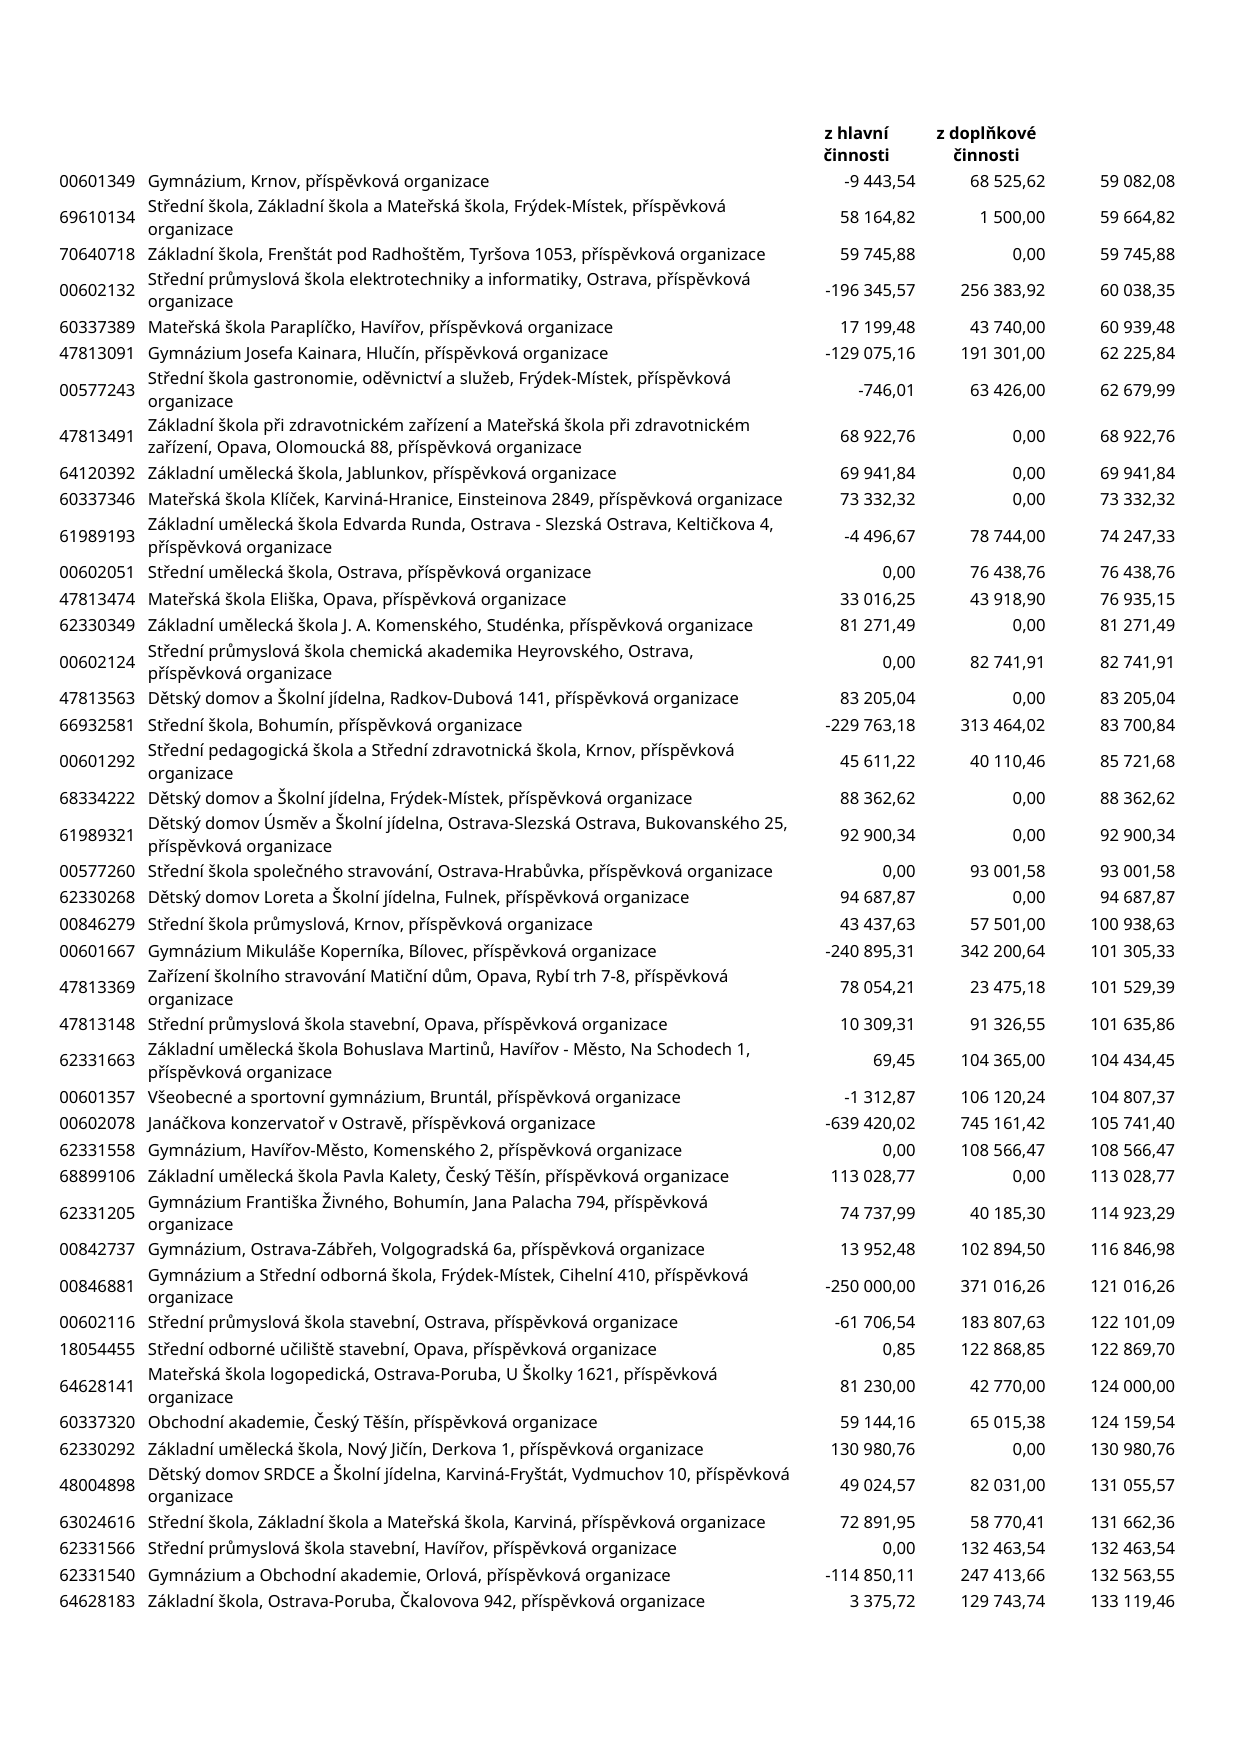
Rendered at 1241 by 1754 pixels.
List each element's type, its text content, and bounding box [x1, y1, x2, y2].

table_cell 83 205,04 [792, 686, 921, 711]
table_cell 68 922,76 [792, 414, 921, 459]
table_cell Mateřská škola Eliška, Opava, příspěvková organizace [142, 586, 791, 612]
table_cell 62 225,84 [1052, 340, 1181, 366]
table_cell 00602116 [60, 1310, 141, 1335]
table_cell 59 144,16 [792, 1409, 921, 1435]
table_cell Základní škola, Ostrava-Poruba, Čkalovova 942, příspěvková organizace [142, 1589, 791, 1614]
table_cell 59 745,88 [792, 241, 921, 266]
table_cell Střední průmyslová škola chemická akademika Heyrovského, Ostrava, příspěvková organizace [142, 639, 791, 684]
table_cell 104 807,37 [1052, 1084, 1181, 1109]
table_cell Střední průmyslová škola elektrotechniky a informatiky, Ostrava, příspěvková organizace [142, 268, 791, 313]
table_cell 76 438,76 [1052, 560, 1181, 585]
table_cell 62331558 [60, 1137, 141, 1163]
table_cell 48004898 [60, 1463, 141, 1508]
table_cell 49 024,57 [792, 1463, 921, 1508]
table_cell 0,00 [792, 1535, 921, 1561]
table_cell 42 770,00 [922, 1363, 1051, 1408]
table_cell -9 443,54 [792, 168, 921, 193]
table_cell 0,00 [922, 460, 1051, 485]
table_cell Střední škola, Základní škola a Mateřská škola, Frýdek-Místek, příspěvková organizace [142, 194, 791, 240]
table_cell 0,00 [792, 560, 921, 585]
table_cell Střední průmyslová škola stavební, Ostrava, příspěvková organizace [142, 1310, 791, 1335]
table_cell Střední průmyslová škola stavební, Opava, příspěvková organizace [142, 1011, 791, 1036]
table_cell 371 016,26 [922, 1263, 1051, 1309]
table_cell 66932581 [60, 712, 141, 738]
table_cell 88 362,62 [792, 785, 921, 811]
table_cell Základní umělecká škola Edvarda Runda, Ostrava - Slezská Ostrava, Keltičkova 4, příspěvková organizace [142, 513, 791, 558]
table_cell Střední škola společného stravování, Ostrava-Hrabůvka, příspěvková organizace [142, 858, 791, 884]
table_cell Gymnázium a Obchodní akademie, Orlová, příspěvková organizace [142, 1562, 791, 1587]
table_cell 60 038,35 [1052, 268, 1181, 313]
table_cell 104 434,45 [1052, 1038, 1181, 1083]
table_cell 313 464,02 [922, 712, 1051, 738]
table_cell 92 900,34 [1052, 812, 1181, 857]
table_cell 00577243 [60, 367, 141, 412]
table_cell Všeobecné a sportovní gymnázium, Bruntál, příspěvková organizace [142, 1084, 791, 1109]
table_cell 113 028,77 [792, 1164, 921, 1189]
table_cell Gymnázium, Krnov, příspěvková organizace [142, 168, 791, 193]
table_cell 100 938,63 [1052, 911, 1181, 937]
table_cell Mateřská škola Klíček, Karviná-Hranice, Einsteinova 2849, příspěvková organizace [142, 486, 791, 512]
table_cell 102 894,50 [922, 1237, 1051, 1262]
table_cell 78 054,21 [792, 965, 921, 1010]
table_cell -639 420,02 [792, 1111, 921, 1136]
table_cell Dětský domov Úsměv a Školní jídelna, Ostrava-Slezská Ostrava, Bukovanského 25, příspěvková organizace [142, 812, 791, 857]
table_cell 68899106 [60, 1164, 141, 1189]
table_cell 60337320 [60, 1409, 141, 1435]
table_cell 00602124 [60, 639, 141, 684]
table_header Výsledek hospodaření celkem [1052, 75, 1181, 167]
table_cell 81 230,00 [792, 1363, 921, 1408]
table_cell Střední odborné učiliště stavební, Opava, příspěvková organizace [142, 1336, 791, 1362]
table_cell 108 566,47 [1052, 1137, 1181, 1163]
table_cell 62330349 [60, 613, 141, 638]
table_cell 58 770,41 [922, 1509, 1051, 1534]
table_cell Gymnázium, Ostrava-Zábřeh, Volgogradská 6a, příspěvková organizace [142, 1237, 791, 1262]
table_cell 132 563,55 [1052, 1562, 1181, 1587]
table_cell 57 501,00 [922, 911, 1051, 937]
table_cell 0,00 [922, 414, 1051, 459]
table_cell Zařízení školního stravování Matiční dům, Opava, Rybí trh 7-8, příspěvková organizace [142, 965, 791, 1010]
table_cell 0,00 [792, 1137, 921, 1163]
table_cell 108 566,47 [922, 1137, 1051, 1163]
table_cell 122 868,85 [922, 1336, 1051, 1362]
table_cell Základní škola při zdravotnickém zařízení a Mateřská škola při zdravotnickém zařízení, Opava, Olomoucká 88, příspěvková organizace [142, 414, 791, 459]
table_cell 69,45 [792, 1038, 921, 1083]
table_cell 18054455 [60, 1336, 141, 1362]
table_cell 0,00 [922, 812, 1051, 857]
table_cell 247 413,66 [922, 1562, 1051, 1587]
table_cell 64120392 [60, 460, 141, 485]
table_cell 00602132 [60, 268, 141, 313]
table_cell 69 941,84 [792, 460, 921, 485]
table_cell Gymnázium Františka Živného, Bohumín, Jana Palacha 794, příspěvková organizace [142, 1190, 791, 1236]
table_cell 58 164,82 [792, 194, 921, 240]
table_cell 60337389 [60, 314, 141, 339]
table_cell 131 662,36 [1052, 1509, 1181, 1534]
table_cell -114 850,11 [792, 1562, 921, 1587]
table_cell 0,00 [922, 785, 1051, 811]
table_cell Střední škola, Základní škola a Mateřská škola, Karviná, příspěvková organizace [142, 1509, 791, 1534]
table_cell 1 500,00 [922, 194, 1051, 240]
table_cell 745 161,42 [922, 1111, 1051, 1136]
table_cell 0,00 [792, 858, 921, 884]
table_cell Střední pedagogická škola a Střední zdravotnická škola, Krnov, příspěvková organizace [142, 739, 791, 784]
table_header Název [142, 75, 791, 167]
table_cell 63 426,00 [922, 367, 1051, 412]
table_cell Mateřská škola logopedická, Ostrava-Poruba, U Školky 1621, příspěvková organizace [142, 1363, 791, 1408]
table_cell 61989321 [60, 812, 141, 857]
table_cell 93 001,58 [922, 858, 1051, 884]
table_cell 183 807,63 [922, 1310, 1051, 1335]
table_cell 114 923,29 [1052, 1190, 1181, 1236]
table_cell 342 200,64 [922, 938, 1051, 963]
table_cell 82 741,91 [922, 639, 1051, 684]
table_header IČO [60, 75, 141, 167]
table_cell 00602078 [60, 1111, 141, 1136]
table_cell 91 326,55 [922, 1011, 1051, 1036]
table_cell 0,00 [922, 885, 1051, 910]
table_cell 0,00 [922, 241, 1051, 266]
table_cell 124 159,54 [1052, 1409, 1181, 1435]
table_cell -61 706,54 [792, 1310, 921, 1335]
table_cell 64628141 [60, 1363, 141, 1408]
table_cell 00601349 [60, 168, 141, 193]
table_cell -129 075,16 [792, 340, 921, 366]
table_cell 85 721,68 [1052, 739, 1181, 784]
table_cell 83 205,04 [1052, 686, 1181, 711]
table_cell 13 952,48 [792, 1237, 921, 1262]
table_cell 129 743,74 [922, 1589, 1051, 1614]
table_cell 83 700,84 [1052, 712, 1181, 738]
table_cell 88 362,62 [1052, 785, 1181, 811]
table_cell 00846881 [60, 1263, 141, 1309]
table_cell 0,00 [922, 1164, 1051, 1189]
table_cell 0,00 [922, 686, 1051, 711]
table_cell Gymnázium Josefa Kainara, Hlučín, příspěvková organizace [142, 340, 791, 366]
table_cell 40 185,30 [922, 1190, 1051, 1236]
table_header Výsledek hospodaření 2019 po zdanění [792, 75, 1051, 120]
table_cell 116 846,98 [1052, 1237, 1181, 1262]
table_cell 64628183 [60, 1589, 141, 1614]
table_cell 68334222 [60, 785, 141, 811]
table_cell 47813563 [60, 686, 141, 711]
table_cell Dětský domov SRDCE a Školní jídelna, Karviná-Fryštát, Vydmuchov 10, příspěvková organizace [142, 1463, 791, 1508]
table_cell 133 119,46 [1052, 1589, 1181, 1614]
table_cell Střední umělecká škola, Ostrava, příspěvková organizace [142, 560, 791, 585]
table_cell 43 437,63 [792, 911, 921, 937]
table_cell Základní umělecká škola, Nový Jičín, Derkova 1, příspěvková organizace [142, 1436, 791, 1461]
table_cell 00601292 [60, 739, 141, 784]
table_cell Základní umělecká škola Pavla Kalety, Český Těšín, příspěvková organizace [142, 1164, 791, 1189]
table_cell 94 687,87 [1052, 885, 1181, 910]
table_cell 62330292 [60, 1436, 141, 1461]
table_cell -229 763,18 [792, 712, 921, 738]
table_cell 82 741,91 [1052, 639, 1181, 684]
table_cell 60 939,48 [1052, 314, 1181, 339]
table_cell Dětský domov a Školní jídelna, Radkov-Dubová 141, příspěvková organizace [142, 686, 791, 711]
table_cell 0,00 [922, 1436, 1051, 1461]
table_cell 93 001,58 [1052, 858, 1181, 884]
table_cell 68 922,76 [1052, 414, 1181, 459]
table_cell 94 687,87 [792, 885, 921, 910]
table_cell 47813491 [60, 414, 141, 459]
table_cell 0,00 [922, 613, 1051, 638]
table_cell Gymnázium a Střední odborná škola, Frýdek-Místek, Cihelní 410, příspěvková organizace [142, 1263, 791, 1309]
table_cell Obchodní akademie, Český Těšín, příspěvková organizace [142, 1409, 791, 1435]
table_cell 82 031,00 [922, 1463, 1051, 1508]
table_cell 40 110,46 [922, 739, 1051, 784]
table_cell 122 101,09 [1052, 1310, 1181, 1335]
table_cell 76 438,76 [922, 560, 1051, 585]
table_cell 0,00 [922, 486, 1051, 512]
table_cell Střední škola průmyslová, Krnov, příspěvková organizace [142, 911, 791, 937]
table_cell Dětský domov a Školní jídelna, Frýdek-Místek, příspěvková organizace [142, 785, 791, 811]
table_cell 104 365,00 [922, 1038, 1051, 1083]
table_cell 70640718 [60, 241, 141, 266]
table_cell 73 332,32 [792, 486, 921, 512]
table_cell 62331663 [60, 1038, 141, 1083]
table_cell -746,01 [792, 367, 921, 412]
table_cell 45 611,22 [792, 739, 921, 784]
table_cell -250 000,00 [792, 1263, 921, 1309]
table_cell 62331566 [60, 1535, 141, 1561]
table_cell 101 635,86 [1052, 1011, 1181, 1036]
table_cell 68 525,62 [922, 168, 1051, 193]
table_cell 131 055,57 [1052, 1463, 1181, 1508]
table_cell 121 016,26 [1052, 1263, 1181, 1309]
table_cell 47813474 [60, 586, 141, 612]
table_cell 47813369 [60, 965, 141, 1010]
table_cell 132 463,54 [1052, 1535, 1181, 1561]
table_cell Základní umělecká škola, Jablunkov, příspěvková organizace [142, 460, 791, 485]
table_cell 61989193 [60, 513, 141, 558]
table_cell -4 496,67 [792, 513, 921, 558]
table_cell 00601357 [60, 1084, 141, 1109]
table_cell 106 120,24 [922, 1084, 1051, 1109]
table_cell 81 271,49 [792, 613, 921, 638]
table_cell 43 740,00 [922, 314, 1051, 339]
table_cell 191 301,00 [922, 340, 1051, 366]
table_cell z hlavní činnosti [792, 121, 921, 167]
table_cell -196 345,57 [792, 268, 921, 313]
table_cell 00602051 [60, 560, 141, 585]
table_cell 59 664,82 [1052, 194, 1181, 240]
table_cell 76 935,15 [1052, 586, 1181, 612]
table_cell 47813148 [60, 1011, 141, 1036]
table_cell 113 028,77 [1052, 1164, 1181, 1189]
table_cell 74 247,33 [1052, 513, 1181, 558]
table_cell 101 305,33 [1052, 938, 1181, 963]
table_cell 122 869,70 [1052, 1336, 1181, 1362]
table_cell Základní škola, Frenštát pod Radhoštěm, Tyršova 1053, příspěvková organizace [142, 241, 791, 266]
table_cell 62330268 [60, 885, 141, 910]
table_cell 3 375,72 [792, 1589, 921, 1614]
table_cell 124 000,00 [1052, 1363, 1181, 1408]
table_cell 62331540 [60, 1562, 141, 1587]
table_cell Dětský domov Loreta a Školní jídelna, Fulnek, příspěvková organizace [142, 885, 791, 910]
table_cell 62331205 [60, 1190, 141, 1236]
table_cell Střední škola, Bohumín, příspěvková organizace [142, 712, 791, 738]
table_cell 59 745,88 [1052, 241, 1181, 266]
table_cell 59 082,08 [1052, 168, 1181, 193]
table_cell 0,85 [792, 1336, 921, 1362]
table_cell 132 463,54 [922, 1535, 1051, 1561]
table_cell 00842737 [60, 1237, 141, 1262]
table_cell -1 312,87 [792, 1084, 921, 1109]
table_cell Základní umělecká škola J. A. Komenského, Studénka, příspěvková organizace [142, 613, 791, 638]
table_cell 130 980,76 [1052, 1436, 1181, 1461]
table_cell Střední škola gastronomie, oděvnictví a služeb, Frýdek-Místek, příspěvková organizace [142, 367, 791, 412]
table_cell Základní umělecká škola Bohuslava Martinů, Havířov - Město, Na Schodech 1, příspěvková organizace [142, 1038, 791, 1083]
table_cell z doplňkové činnosti [922, 121, 1051, 167]
table_cell 73 332,32 [1052, 486, 1181, 512]
table_cell 101 529,39 [1052, 965, 1181, 1010]
table_cell Mateřská škola Paraplíčko, Havířov, příspěvková organizace [142, 314, 791, 339]
table_cell 130 980,76 [792, 1436, 921, 1461]
table_cell 78 744,00 [922, 513, 1051, 558]
table_cell 43 918,90 [922, 586, 1051, 612]
table_cell 92 900,34 [792, 812, 921, 857]
table_cell 00846279 [60, 911, 141, 937]
table_cell 00577260 [60, 858, 141, 884]
table_cell 23 475,18 [922, 965, 1051, 1010]
table_cell -240 895,31 [792, 938, 921, 963]
table_cell 33 016,25 [792, 586, 921, 612]
table_cell Gymnázium Mikuláše Koperníka, Bílovec, příspěvková organizace [142, 938, 791, 963]
table_cell 69 941,84 [1052, 460, 1181, 485]
table_cell Gymnázium, Havířov-Město, Komenského 2, příspěvková organizace [142, 1137, 791, 1163]
table_cell 105 741,40 [1052, 1111, 1181, 1136]
table_cell 0,00 [792, 639, 921, 684]
table_cell 62 679,99 [1052, 367, 1181, 412]
table_cell 17 199,48 [792, 314, 921, 339]
table_cell 60337346 [60, 486, 141, 512]
table_cell 00601667 [60, 938, 141, 963]
table_cell 65 015,38 [922, 1409, 1051, 1435]
table_cell 72 891,95 [792, 1509, 921, 1534]
table_cell 256 383,92 [922, 268, 1051, 313]
table_cell Střední průmyslová škola stavební, Havířov, příspěvková organizace [142, 1535, 791, 1561]
table_cell 47813091 [60, 340, 141, 366]
table_cell 81 271,49 [1052, 613, 1181, 638]
table_cell Janáčkova konzervatoř v Ostravě, příspěvková organizace [142, 1111, 791, 1136]
table_cell 74 737,99 [792, 1190, 921, 1236]
table_cell 10 309,31 [792, 1011, 921, 1036]
table_cell 63024616 [60, 1509, 141, 1534]
table_cell 69610134 [60, 194, 141, 240]
